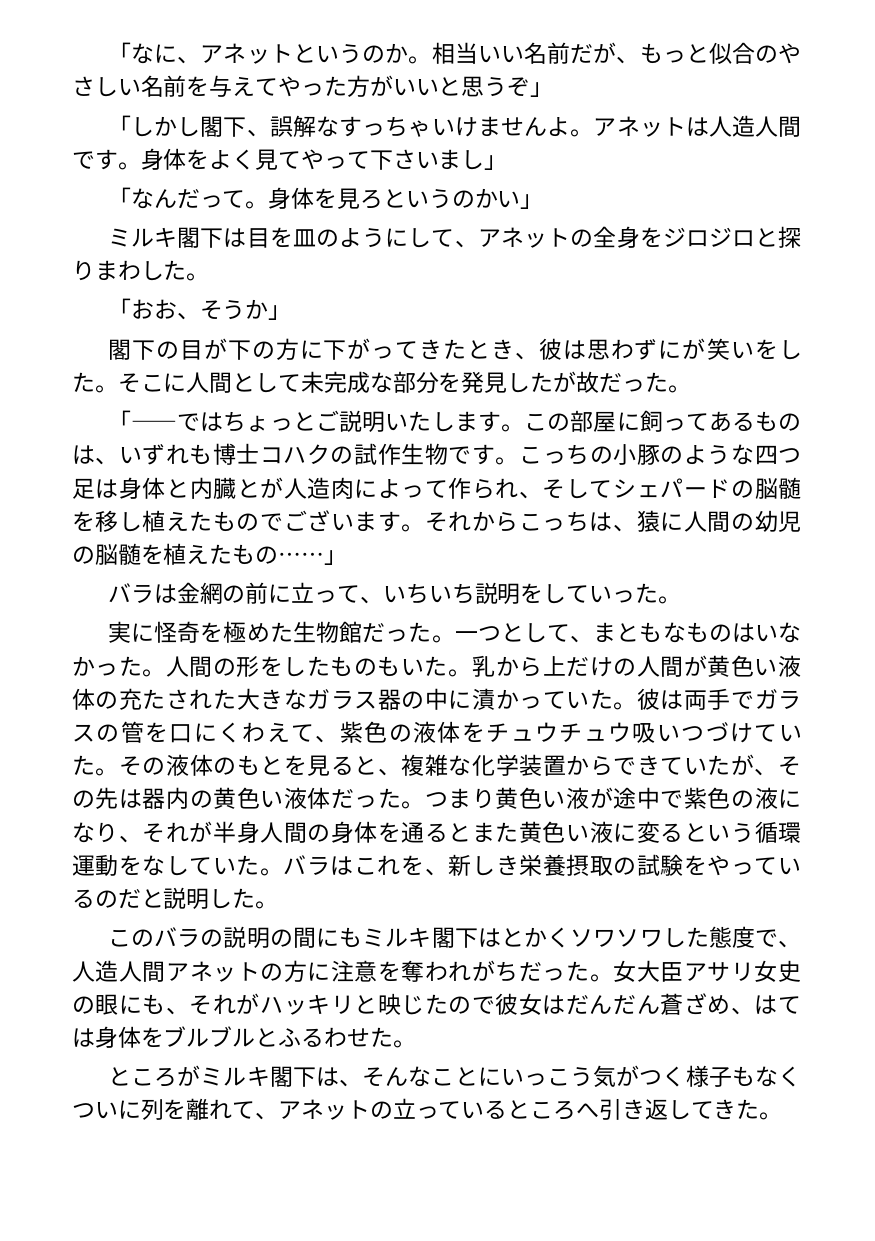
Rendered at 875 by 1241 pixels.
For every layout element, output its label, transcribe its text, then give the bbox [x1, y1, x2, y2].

text ミルキ閣下は目を皿のようにして、アネットの全身をジロジロと探りまわした。 [72, 220, 802, 286]
text このバラの説明の間にもミルキ閣下はとかくソワソワした態度で、人造人間アネットの方に注意を奪われがちだった。女大臣アサリ女史の眼にも、それがハッキリと映じたので彼女はだんだん蒼ざめ、はては身体をブルブルとふるわせた。 [72, 920, 802, 1053]
text 閣下の目が下の方に下がってきたとき、彼は思わずにが笑いをした。そこに人間として未完成な部分を発見したが故だった。 [72, 332, 802, 398]
text 実に怪奇を極めた生物館だった。一つとして、まともなものはいなかった。人間の形をしたものもいた。乳から上だけの人間が黄色い液体の充たされた大きなガラス器の中に漬かっていた。彼は両手でガラスの管を口にくわえて、紫色の液体をチュウチュウ吸いつづけていた。その液体のもとを見ると、複雑な化学装置からできていたが、その先は器内の黄色い液体だった。つまり黄色い液が途中で紫色の液になり、それが半身人間の身体を通るとまた黄色い液に変るという循環運動をなしていた。バラはこれを、新しき栄養摂取の試験をやっているのだと説明した。 [72, 615, 802, 914]
text ところがミルキ閣下は、そんなことにいっこう気がつく様子もなくついに列を離れて、アネットの立っているところへ引き返してきた。 [72, 1059, 802, 1126]
text 「しかし閣下、誤解なすっちゃいけませんよ。アネットは人造人間です。身体をよく見てやって下さいまし」 [72, 108, 802, 175]
text 「――ではちょっとご説明いたします。この部屋に飼ってあるものは、いずれも博士コハクの試作生物です。こっちの小豚のような四つ足は身体と内臓とが人造肉によって作られ、そしてシェパードの脳髄を移し植えたものでございます。それからこっちは、猿に人間の幼児の脳髄を植えたもの……」 [72, 404, 802, 570]
text バラは金網の前に立って、いちいち説明をしていった。 [72, 576, 802, 609]
text 「おお、そうか」 [72, 292, 802, 326]
text 「なんだって。身体を見ろというのかい」 [72, 181, 802, 214]
text 「なに、アネットというのか。相当いい名前だが、もっと似合のやさしい名前を与えてやった方がいいと思うぞ」 [72, 36, 802, 102]
